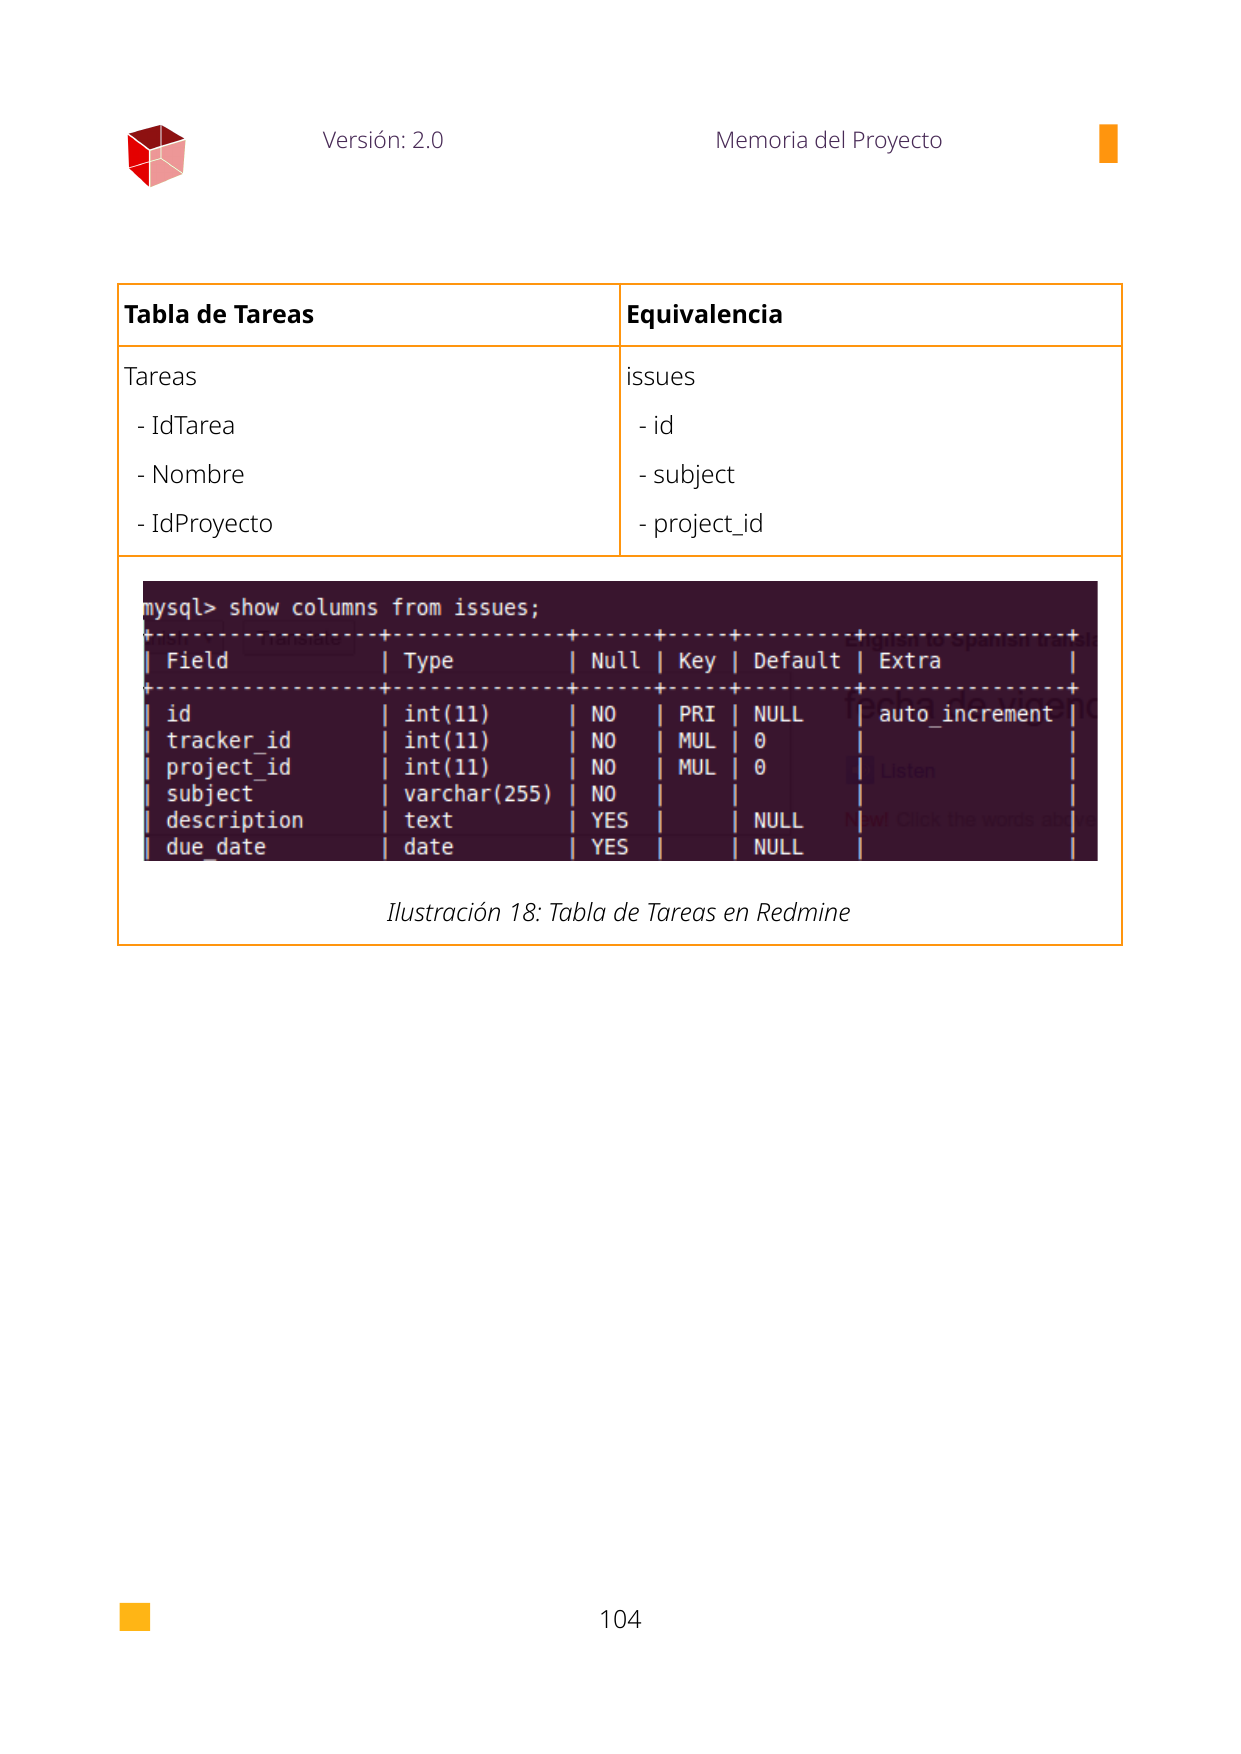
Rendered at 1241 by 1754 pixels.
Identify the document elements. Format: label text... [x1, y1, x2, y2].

table_cell [119, 557, 1121, 944]
table_cell Tareas - IdTarea - Nombre - IdProyecto [119, 347, 619, 555]
table_header Tabla de Tareas [119, 285, 619, 345]
table_cell issues - id - subject - project_id [621, 347, 1121, 555]
picture [123, 123, 189, 189]
table_header Equivalencia [621, 285, 1121, 345]
picture [143, 581, 1098, 861]
